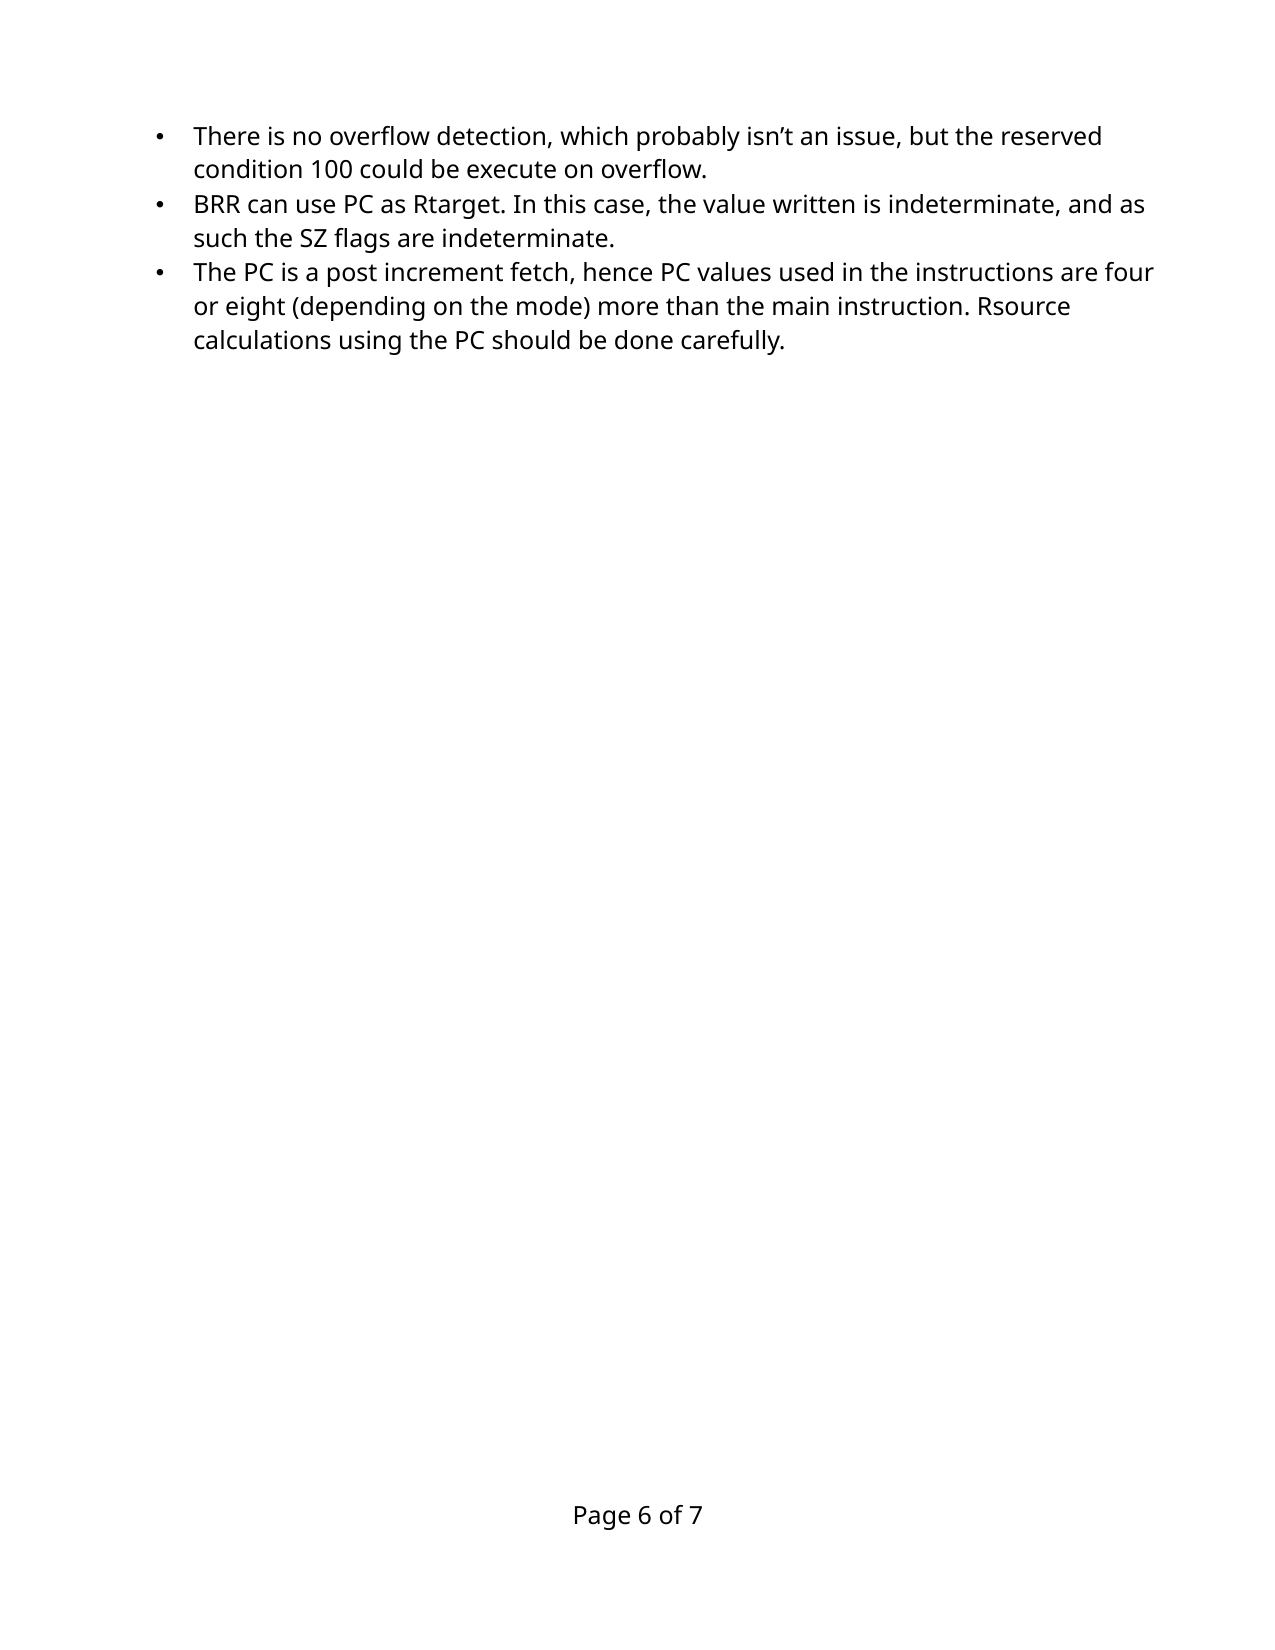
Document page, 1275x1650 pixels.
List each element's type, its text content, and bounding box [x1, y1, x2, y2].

list BRR can use PC as Rtarget. In this case, the value written is indeterminate, and as such the SZ flags are indeterminate. [156, 186, 1157, 254]
list The PC is a post increment fetch, hence PC values used in the instructions are four or eight (depending on the mode) more than the main instruction. Rsource calculations using the PC should be done carefully. [156, 254, 1157, 357]
list There is no overflow detection, which probably isn’t an issue, but the reserved condition 100 could be execute on overflow. [156, 118, 1157, 186]
